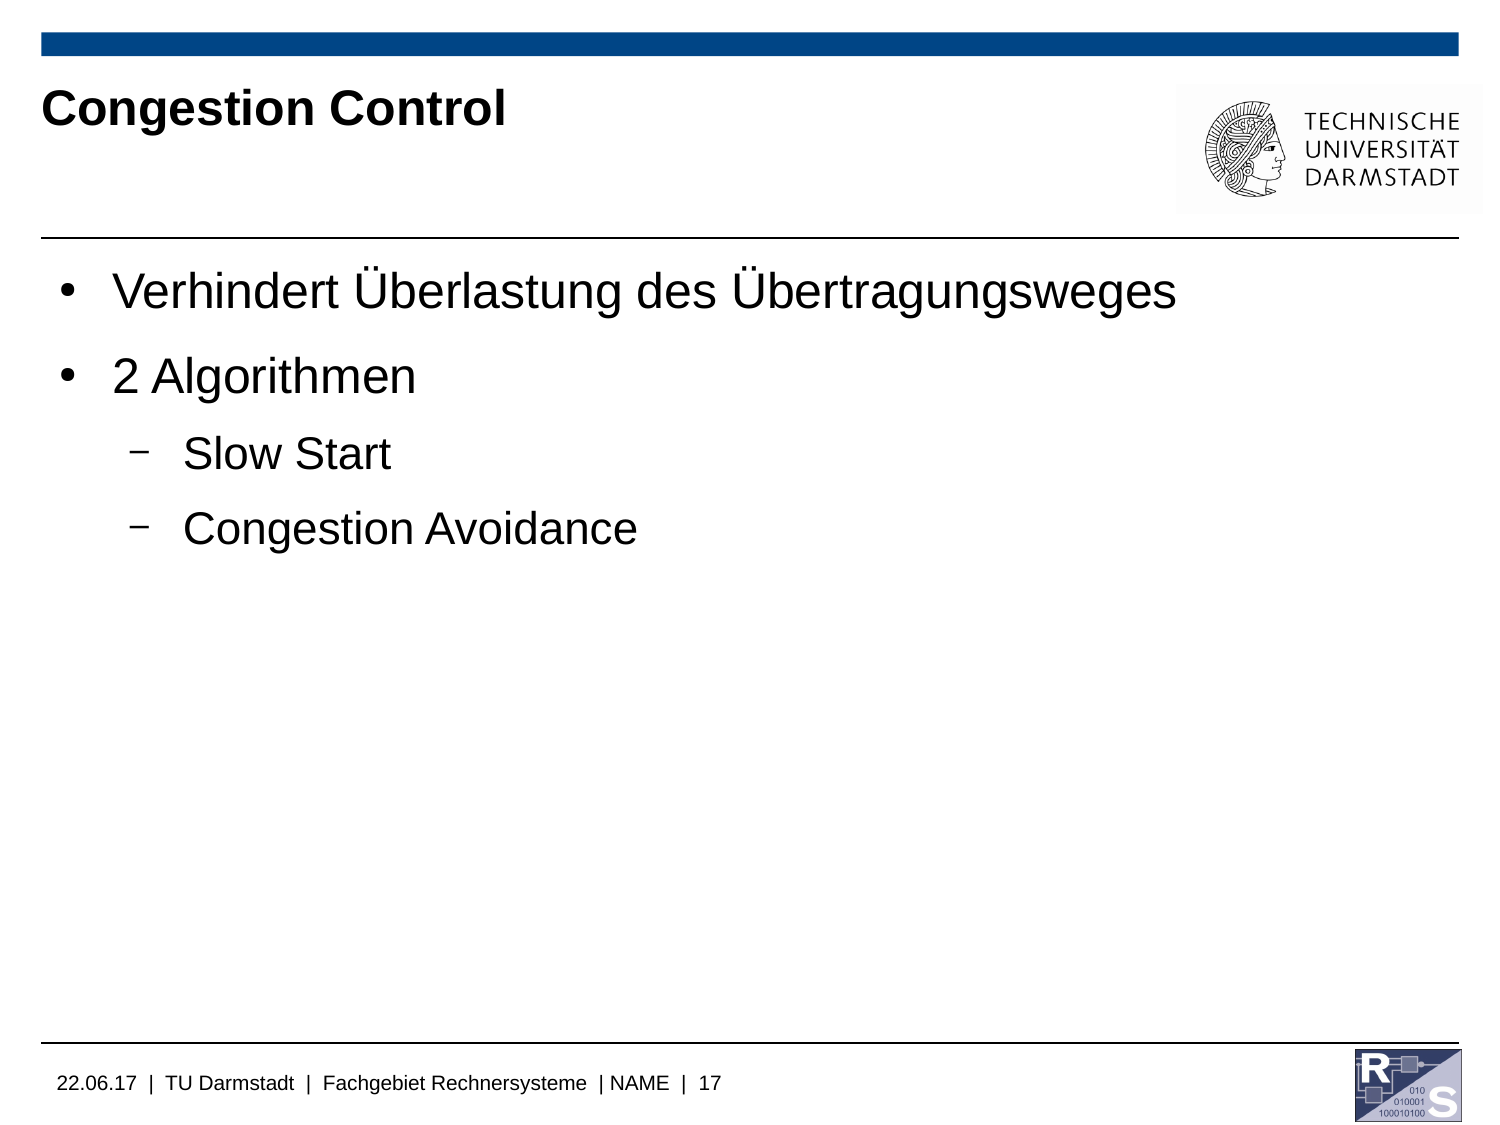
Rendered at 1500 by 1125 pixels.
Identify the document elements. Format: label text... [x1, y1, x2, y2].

list Verhindert Überlastung des Übertragungsweges 2 Algorithmen Slow Start Congestion Avoidance [41, 263, 1455, 1032]
picture [1355, 1049, 1462, 1122]
title Congestion Control [41, 32, 1131, 183]
